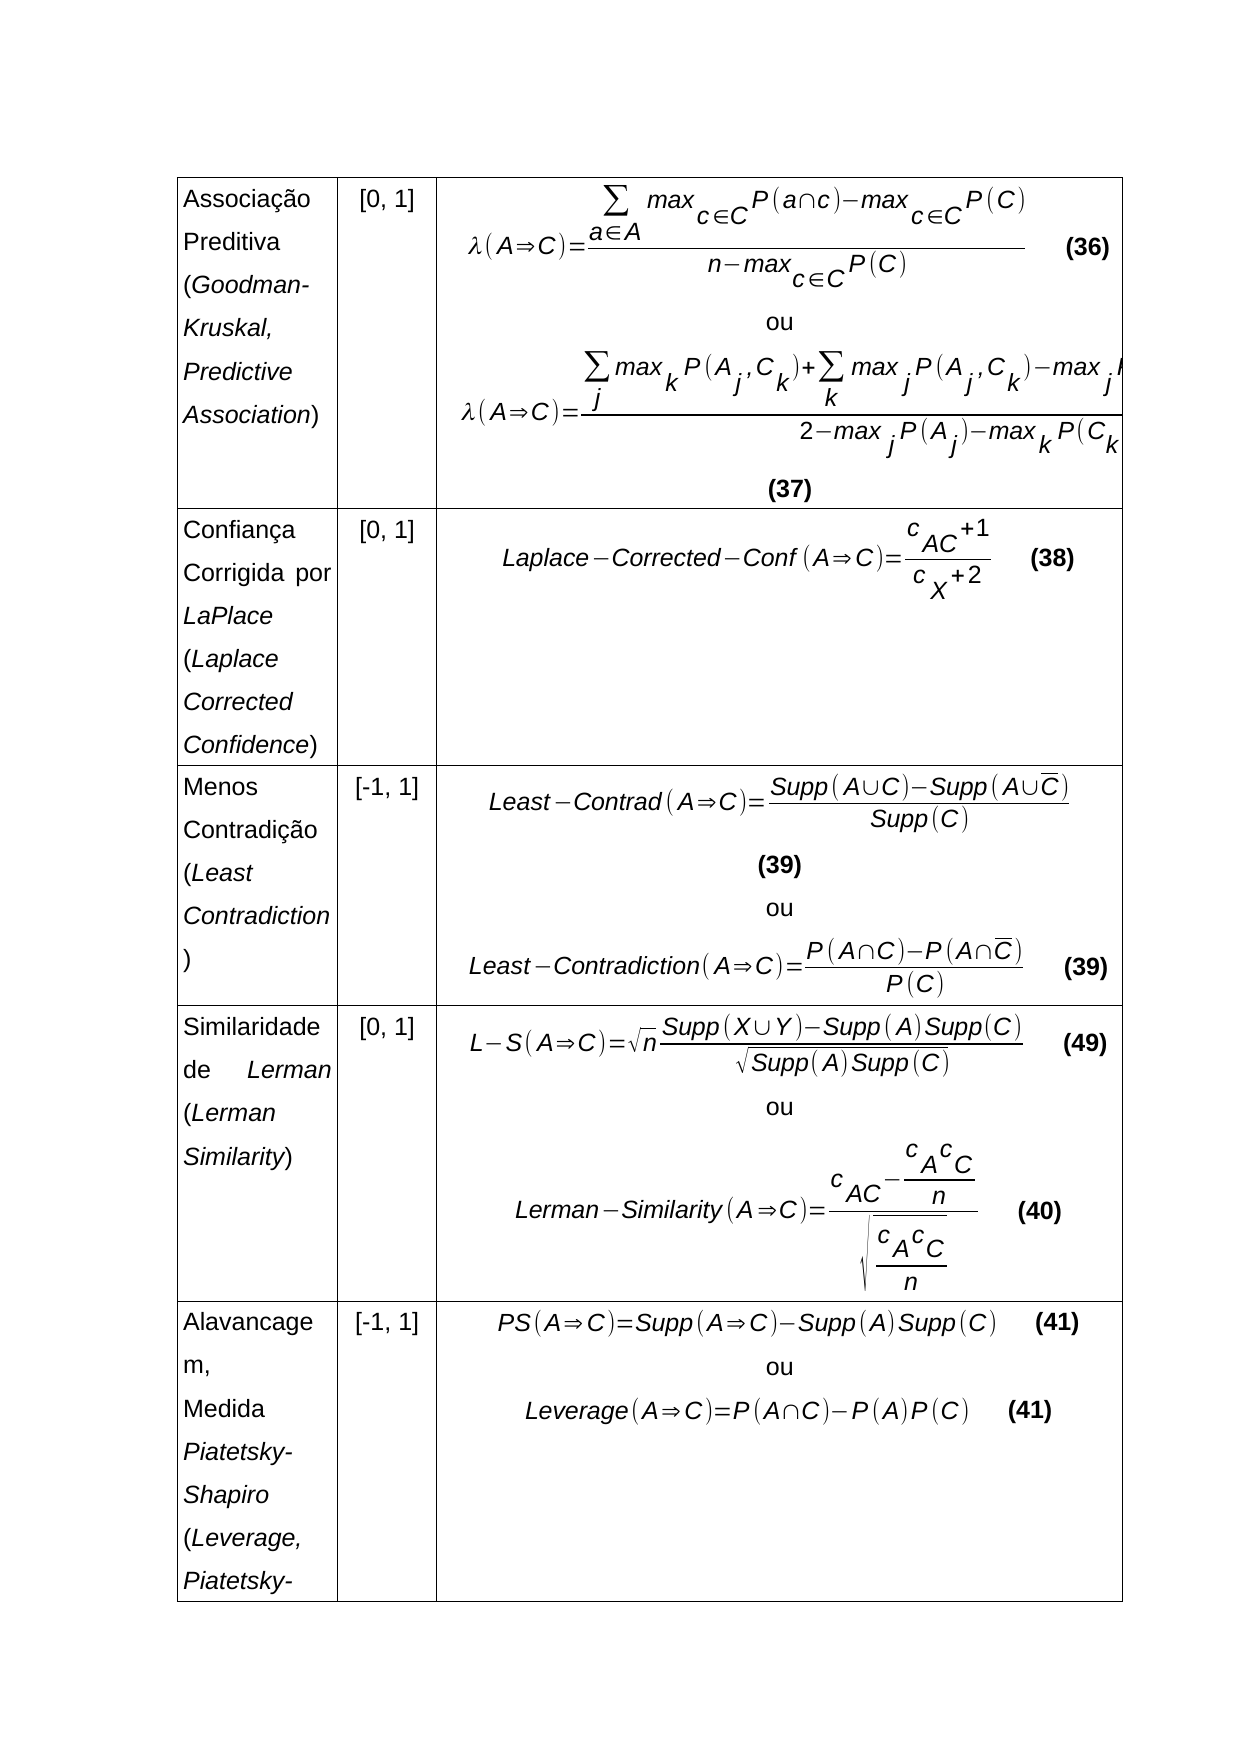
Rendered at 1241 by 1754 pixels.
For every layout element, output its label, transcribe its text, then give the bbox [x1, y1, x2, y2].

table_cell (39) ou (39) [437, 766, 1122, 1005]
table_cell Alavancagem, Medida Piatetsky-Shapiro (Leverage, Piatetsky- [178, 1302, 337, 1601]
table_cell Associação Preditiva (Goodman-Kruskal, Predictive Association) [178, 178, 337, 508]
table_cell Menos Contradição (Least Contradiction) [178, 766, 337, 1005]
table_cell (49) ou (40) [437, 1006, 1122, 1301]
table_cell (38) [437, 509, 1122, 765]
table_cell [-1, 1] [338, 1302, 436, 1601]
table_cell (41) ou (41) [437, 1302, 1122, 1601]
table_cell [-1, 1] [338, 766, 436, 1005]
table_cell [0, 1] [338, 509, 436, 765]
table_cell [0, 1] [338, 1006, 436, 1301]
table_cell (36) ou (37) [437, 178, 1122, 508]
table_cell Confiança Corrigida por LaPlace (Laplace Corrected Confidence) [178, 509, 337, 765]
table_cell Similaridade de Lerman (Lerman Similarity) [178, 1006, 337, 1301]
table_cell [0, 1] [338, 178, 436, 508]
